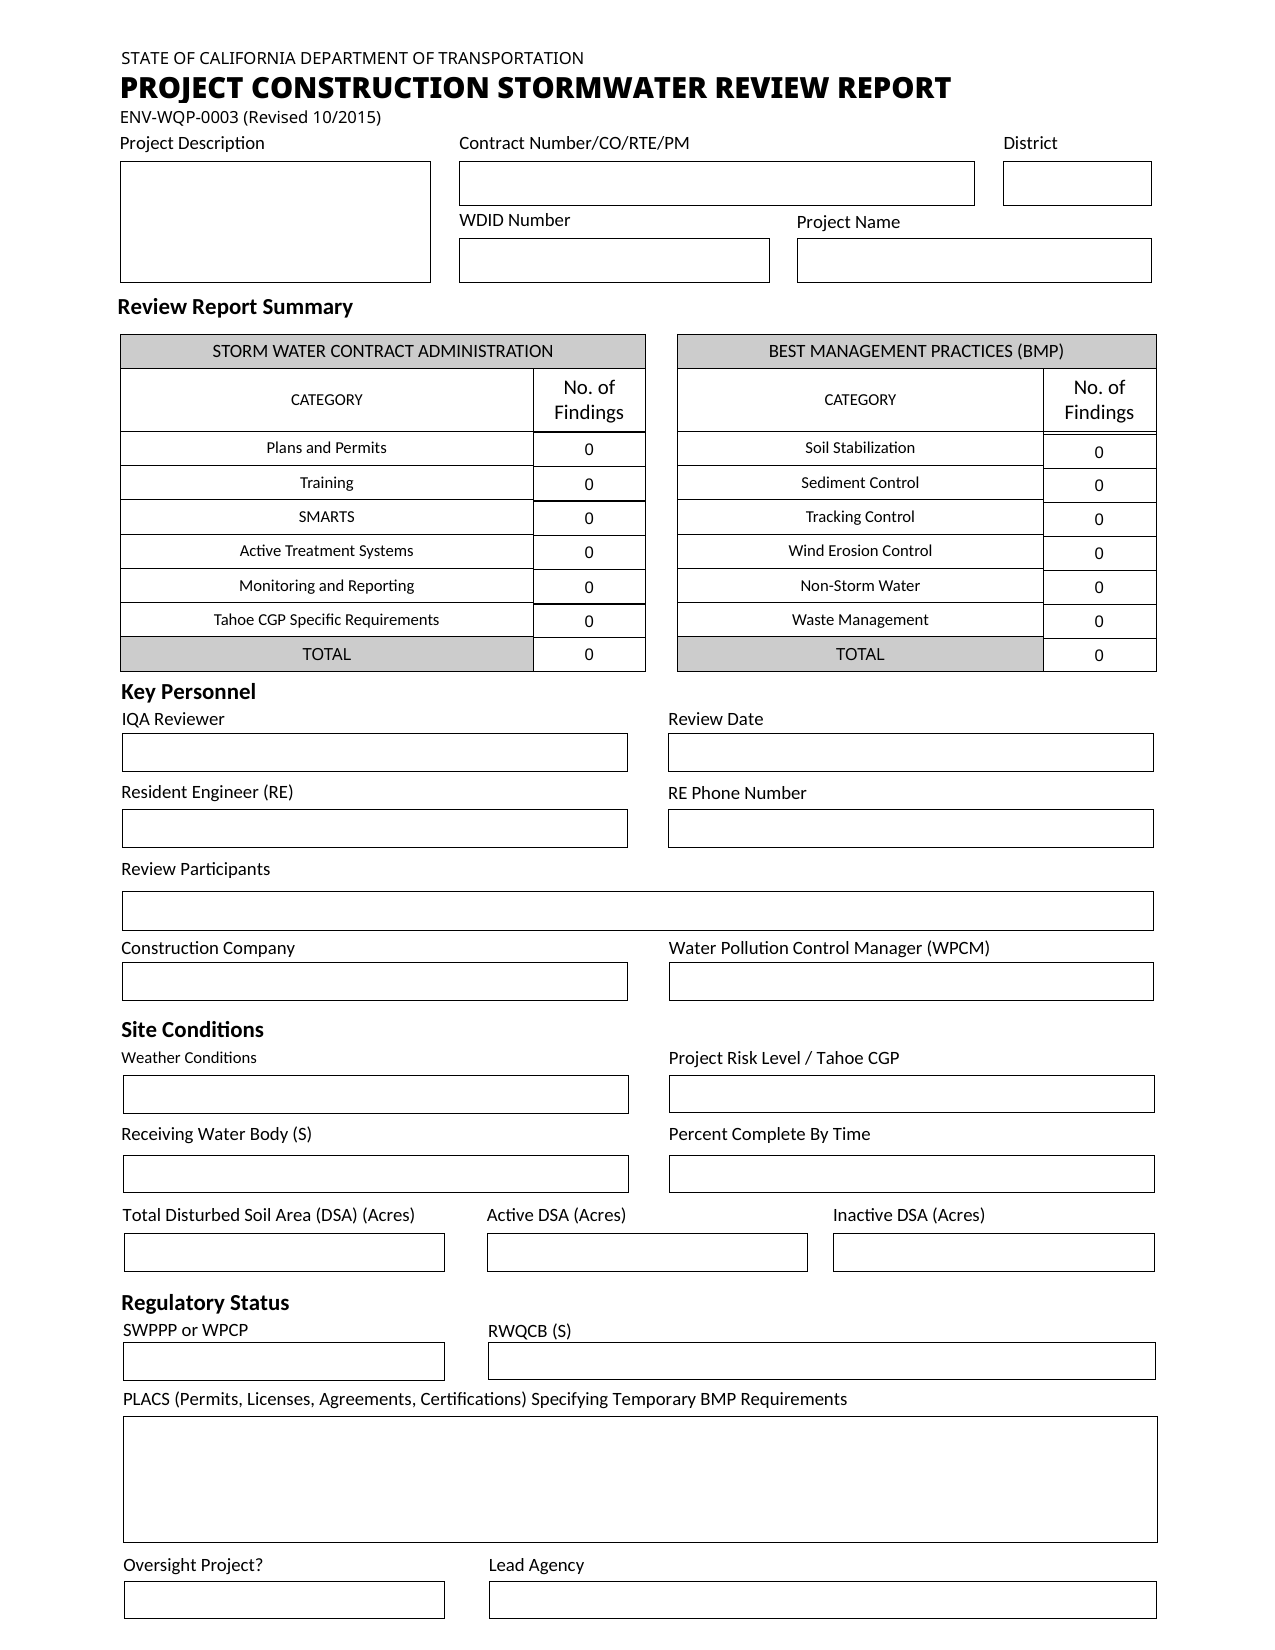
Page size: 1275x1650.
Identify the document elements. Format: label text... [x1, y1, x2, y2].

table_cell Non-Storm Water [678, 569, 1043, 602]
table_cell CATEGORY [678, 369, 1043, 431]
table_cell No. of Findings [1044, 369, 1156, 431]
table_cell Soil Stabilization [678, 432, 1043, 465]
table_cell Wind Erosion Control [678, 535, 1043, 568]
table_cell No. of Findings [534, 369, 645, 431]
table_header BEST MANAGEMENT PRACTICES (BMP) [678, 335, 1156, 368]
table_cell Active Treatment Systems [121, 535, 533, 568]
table_header STORM WATER CONTRACT ADMINISTRATION [121, 335, 645, 368]
table_cell Training [121, 466, 533, 499]
table_cell Tracking Control [678, 500, 1043, 533]
table_cell Plans and Permits [121, 432, 533, 465]
table_cell TOTAL [121, 637, 533, 671]
table_cell Tahoe CGP Specific Requirements [121, 603, 533, 636]
table_cell SMARTS [121, 500, 533, 533]
table_cell Sediment Control [678, 466, 1043, 499]
table_cell Monitoring and Reporting [121, 569, 533, 602]
table_cell CATEGORY [121, 369, 533, 431]
table_cell Waste Management [678, 603, 1043, 636]
table_cell TOTAL [678, 637, 1043, 671]
